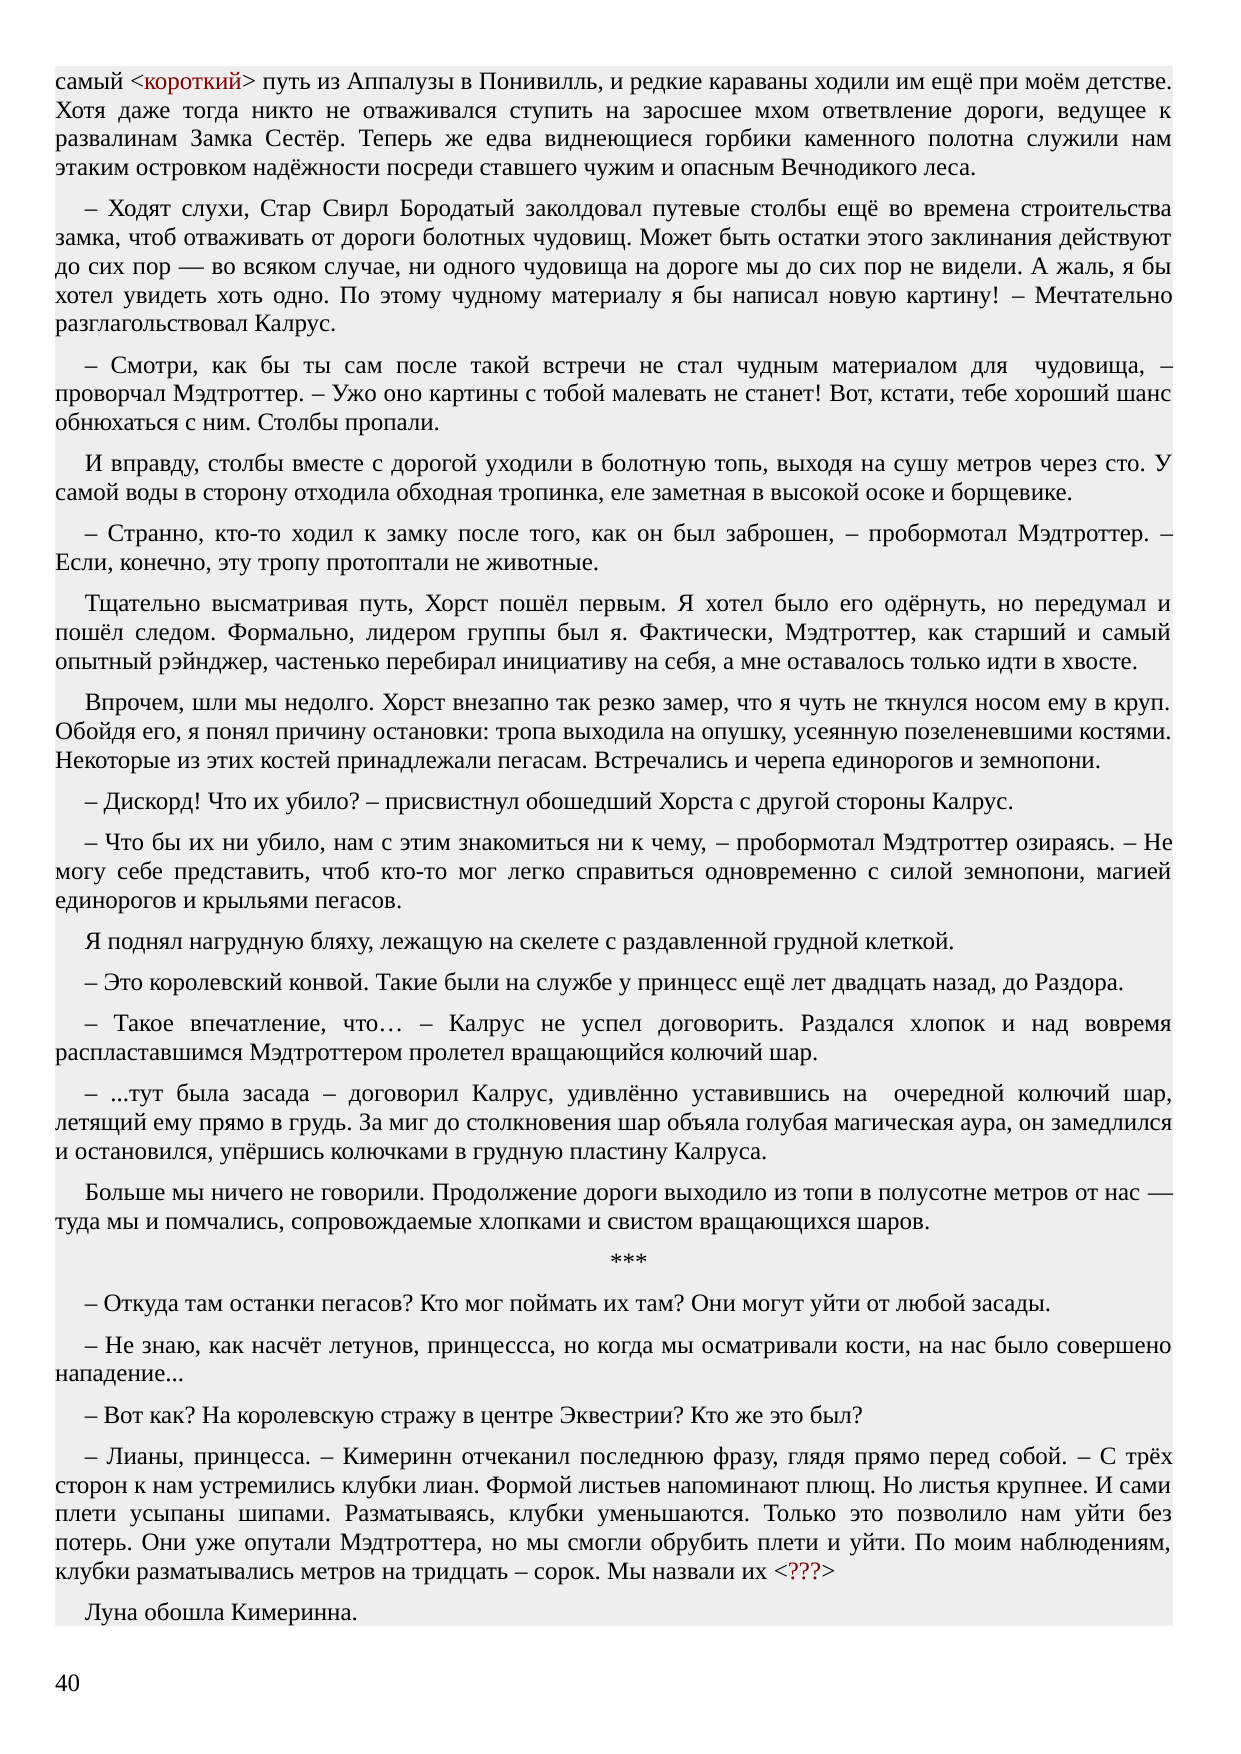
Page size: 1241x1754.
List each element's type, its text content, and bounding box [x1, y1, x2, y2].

text Впрочем, шли мы недолго. Хорст внезапно так резко замер, что я чуть не ткнулся носом ему в круп. Обойдя его, я понял причину остановки: тропа выходила на опушку, усеянную позеленевшими костями. Некоторые из этих костей принадлежали пегасам. Встречались и черепа единорогов и земнопони. [55, 687, 1173, 773]
text *** [55, 1247, 1173, 1276]
text – ...тут была засада – договорил Калрус, удивлённо уставившись на очередной колючий шар, летящий ему прямо в грудь. За миг до столкновения шар объяла голубая магическая аура, он замедлился и остановился, упёршись колючками в грудную пластину Калруса. [55, 1078, 1173, 1165]
text И вправду, столбы вместе с дорогой уходили в болотную топь, выходя на сушу метров через сто. У самой воды в сторону отходила обходная тропинка, еле заметная в высокой осоке и борщевике. [55, 448, 1173, 506]
text – Такое впечатление, что… – Калрус не успел договорить. Раздался хлопок и над вовремя распластавшимся Мэдтроттером пролетел вращающийся колючий шар. [55, 1008, 1173, 1066]
text – Не знаю, как насчёт летунов, принцессса, но когда мы осматривали кости, на нас было совершено нападение... [55, 1330, 1173, 1387]
text – Смотри, как бы ты сам после такой встречи не стал чудным материалом для чудовища, – проворчал Мэдтроттер. – Ужо оно картины с тобой малевать не станет! Вот, кстати, тебе хороший шанс обнюхаться с ним. Столбы пропали. [55, 350, 1173, 436]
text – Странно, кто-то ходил к замку после того, как он был заброшен, – пробормотал Мэдтроттер. – Если, конечно, эту тропу протоптали не животные. [55, 518, 1173, 576]
text – Вот как? На королевскую стражу в центре Эквестрии? Кто же это был? [55, 1400, 1173, 1428]
text – Это королевский конвой. Такие были на службе у принцесс ещё лет двадцать назад, до Раздора. [55, 967, 1173, 996]
text самый <короткий> путь из Аппалузы в Понивилль, и редкие караваны ходили им ещё при моём детстве. Хотя даже тогда никто не отваживался ступить на заросшее мхом ответвление дороги, ведущее к развалинам Замка Сестёр. Теперь же едва виднеющиеся горбики каменного полотна служили нам этаким островком надёжности посреди ставшего чужим и опасным Вечнодикого леса. [55, 66, 1173, 181]
text – Ходят слухи, Стар Cвирл Бородатый заколдовал путевые столбы ещё во времена строительства замка, чтоб отваживать от дороги болотных чудовищ. Может быть остатки этого заклинания действуют до сих пор — во всяком случае, ни одного чудовища на дороге мы до сих пор не видели. А жаль, я бы хотел увидеть хоть одно. По этому чудному материалу я бы написал новую картину! – Мечтательно разглагольствовал Калрус. [55, 193, 1173, 337]
text Больше мы ничего не говорили. Продолжение дороги выходило из топи в полусотне метров от нас — туда мы и помчались, сопровождаемые хлопками и свистом вращающихся шаров. [55, 1177, 1173, 1235]
text – Откуда там останки пегасов? Кто мог поймать их там? Они могут уйти от любой засады. [55, 1288, 1173, 1317]
text Луна обошла Кимеринна. [55, 1597, 1173, 1626]
text – Лианы, принцесса. – Кимеринн отчеканил последнюю фразу, глядя прямо перед собой. – С трёх сторон к нам устремились клубки лиан. Формой листьев напоминают плющ. Но листья крупнее. И сами плети усыпаны шипами. Разматываясь, клубки уменьшаются. Только это позволило нам уйти без потерь. Они уже опутали Мэдтроттера, но мы смогли обрубить плети и уйти. По моим наблюдениям, клубки разматывались метров на тридцать – сорок. Мы назвали их <???> [55, 1441, 1173, 1585]
text – Дискорд! Что их убило? – присвистнул обошедший Хорста с другой стороны Калрус. [55, 786, 1173, 815]
text Тщательно высматривая путь, Хорст пошёл первым. Я хотел было его одёрнуть, но передумал и пошёл следом. Формально, лидером группы был я. Фактически, Мэдтроттер, как старший и самый опытный рэйнджер, частенько перебирал инициативу на себя, а мне оставалось только идти в хвосте. [55, 588, 1173, 675]
text Я поднял нагрудную бляху, лежащую на скелете с раздавленной грудной клеткой. [55, 926, 1173, 955]
text – Что бы их ни убило, нам с этим знакомиться ни к чему, – пробормотал Мэдтроттер озираясь. – Не могу себе представить, чтоб кто-то мог легко справиться одновременно с силой земнопони, магией единорогов и крыльями пегасов. [55, 827, 1173, 913]
